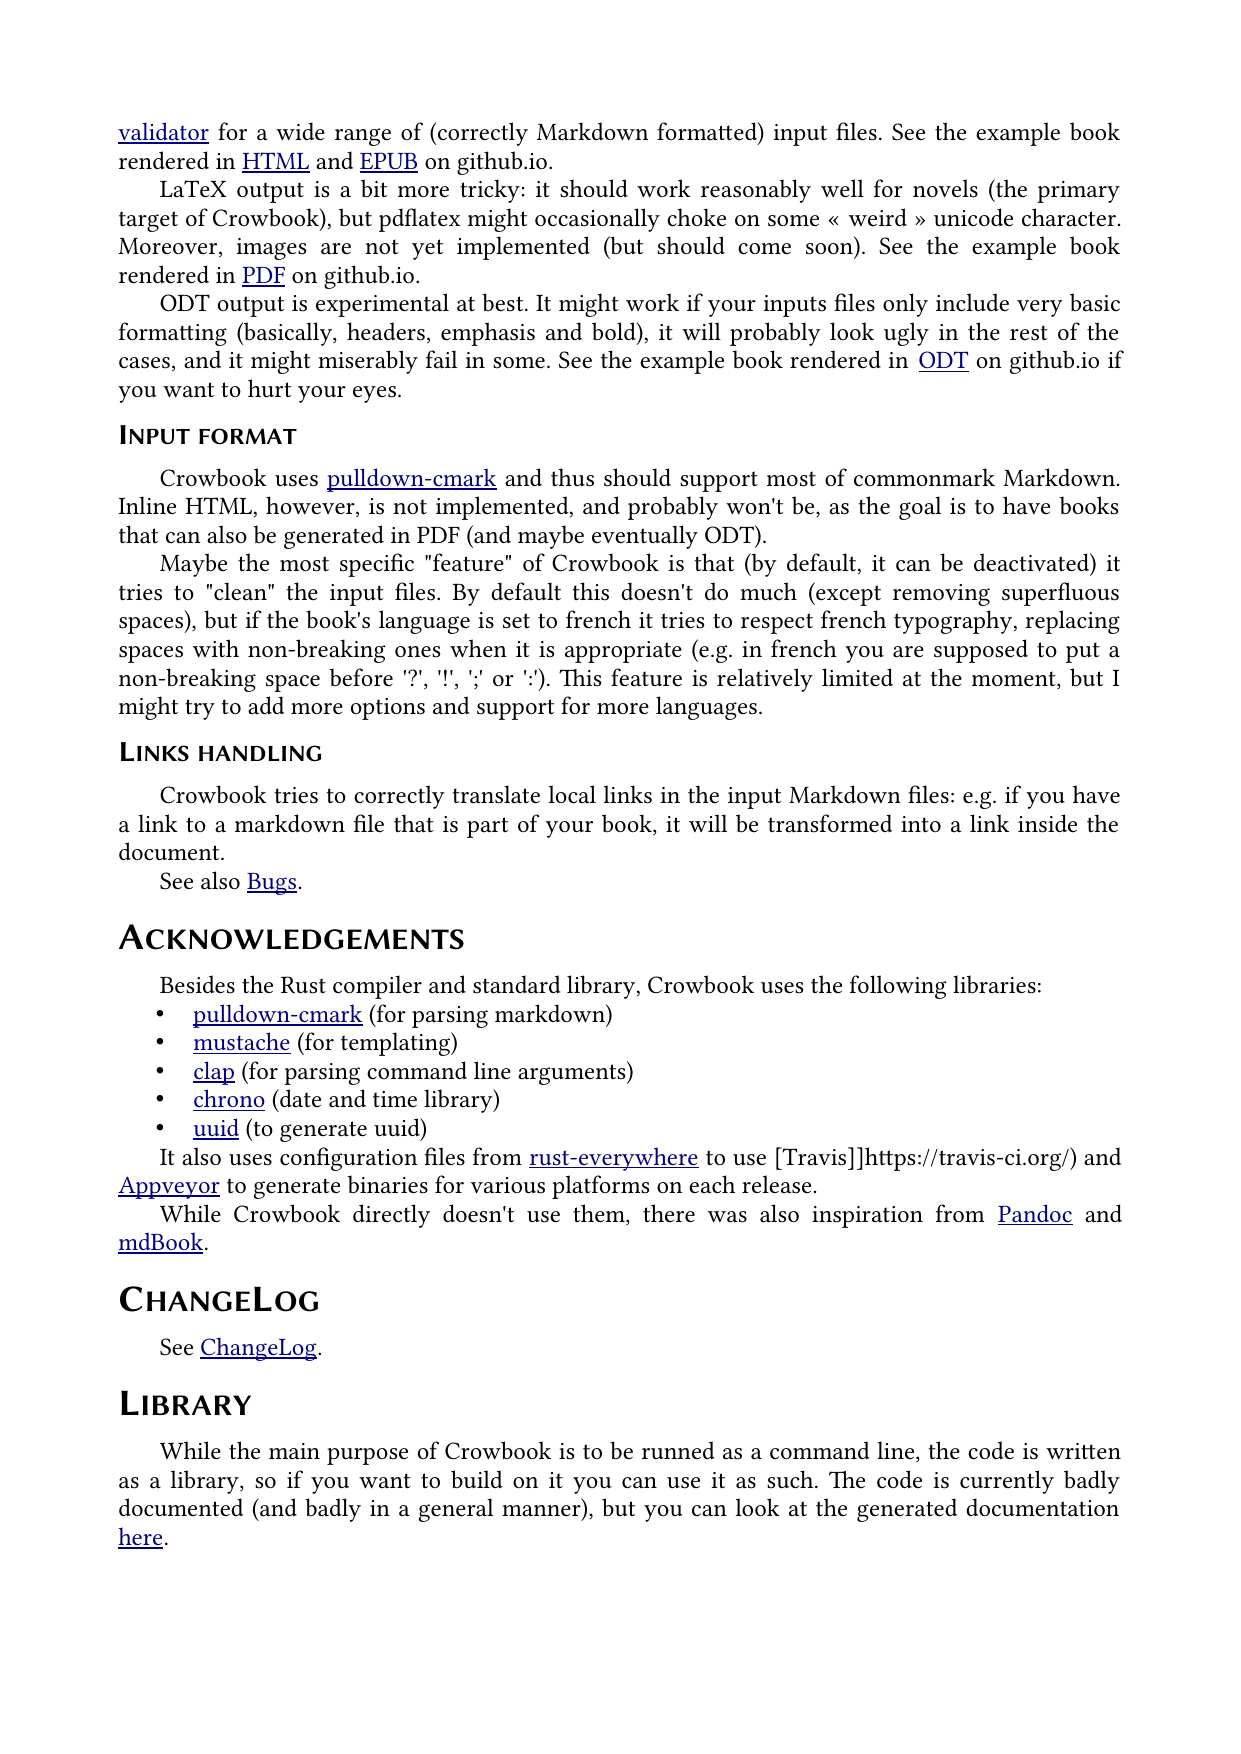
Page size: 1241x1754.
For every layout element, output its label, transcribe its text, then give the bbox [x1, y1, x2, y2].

subtitle Library [118, 1382, 1122, 1425]
subtitle ChangeLog [118, 1277, 1122, 1320]
text Crowbook tries to correctly translate local links in the input Markdown files: e.g. if you have a link to a markdown file that is part of your book, it will be transformed into a link inside the document. [118, 781, 1122, 867]
list pulldown-cmark (for parsing markdown) [156, 1000, 1122, 1028]
subtitle Input format [118, 418, 1122, 451]
text While the main purpose of Crowbook is to be runned as a command line, the code is written as a library, so if you want to build on it you can use it as such. The code is currently badly documented (and badly in a general manner), but you can look at the generated documentation here. [118, 1437, 1122, 1551]
text LaTeX output is a bit more tricky: it should work reasonably well for novels (the primary target of Crowbook), but pdflatex might occasionally choke on some « weird » unicode character. Moreover, images are not yet implemented (but should come soon). See the example book rendered in PDF on github.io. [118, 175, 1122, 289]
list mustache (for templating) [156, 1028, 1122, 1057]
text See also Bugs. [118, 867, 1122, 895]
list chrono (date and time library) [156, 1085, 1122, 1114]
text validator for a wide range of (correctly Markdown formatted) input files. See the example book rendered in HTML and EPUB on github.io. [118, 118, 1122, 175]
text While Crowbook directly doesn't use them, there was also inspiration from Pandoc and mdBook. [118, 1199, 1122, 1257]
text Besides the Rust compiler and standard library, Crowbook uses the following libraries: [118, 971, 1122, 1000]
text Crowbook uses pulldown-cmark and thus should support most of commonmark Markdown. Inline HTML, however, is not implemented, and probably won't be, as the goal is to have books that can also be generated in PDF (and maybe eventually ODT). [118, 464, 1122, 549]
list uuid (to generate uuid) [156, 1114, 1122, 1142]
text See ChangeLog. [118, 1333, 1122, 1361]
subtitle Links handling [118, 735, 1122, 768]
text Maybe the most specific "feature" of Crowbook is that (by default, it can be deactivated) it tries to "clean" the input files. By default this doesn't do much (except removing superfluous spaces), but if the book's language is set to french it tries to respect french typography, replacing spaces with non-breaking ones when it is appropriate (e.g. in french you are supposed to put a non-breaking space before '?', '!', ';' or ':'). This feature is relatively limited at the moment, but I might try to add more options and support for more languages. [118, 549, 1122, 721]
subtitle Acknowledgements [118, 916, 1122, 959]
text It also uses configuration files from rust-everywhere to use [Travis]]https://travis-ci.org/) and Appveyor to generate binaries for various platforms on each release. [118, 1142, 1122, 1199]
list clap (for parsing command line arguments) [156, 1057, 1122, 1085]
text ODT output is experimental at best. It might work if your inputs files only include very basic formatting (basically, headers, emphasis and bold), it will probably look ugly in the rest of the cases, and it might miserably fail in some. See the example book rendered in ODT on github.io if you want to hurt your eyes. [118, 289, 1122, 403]
